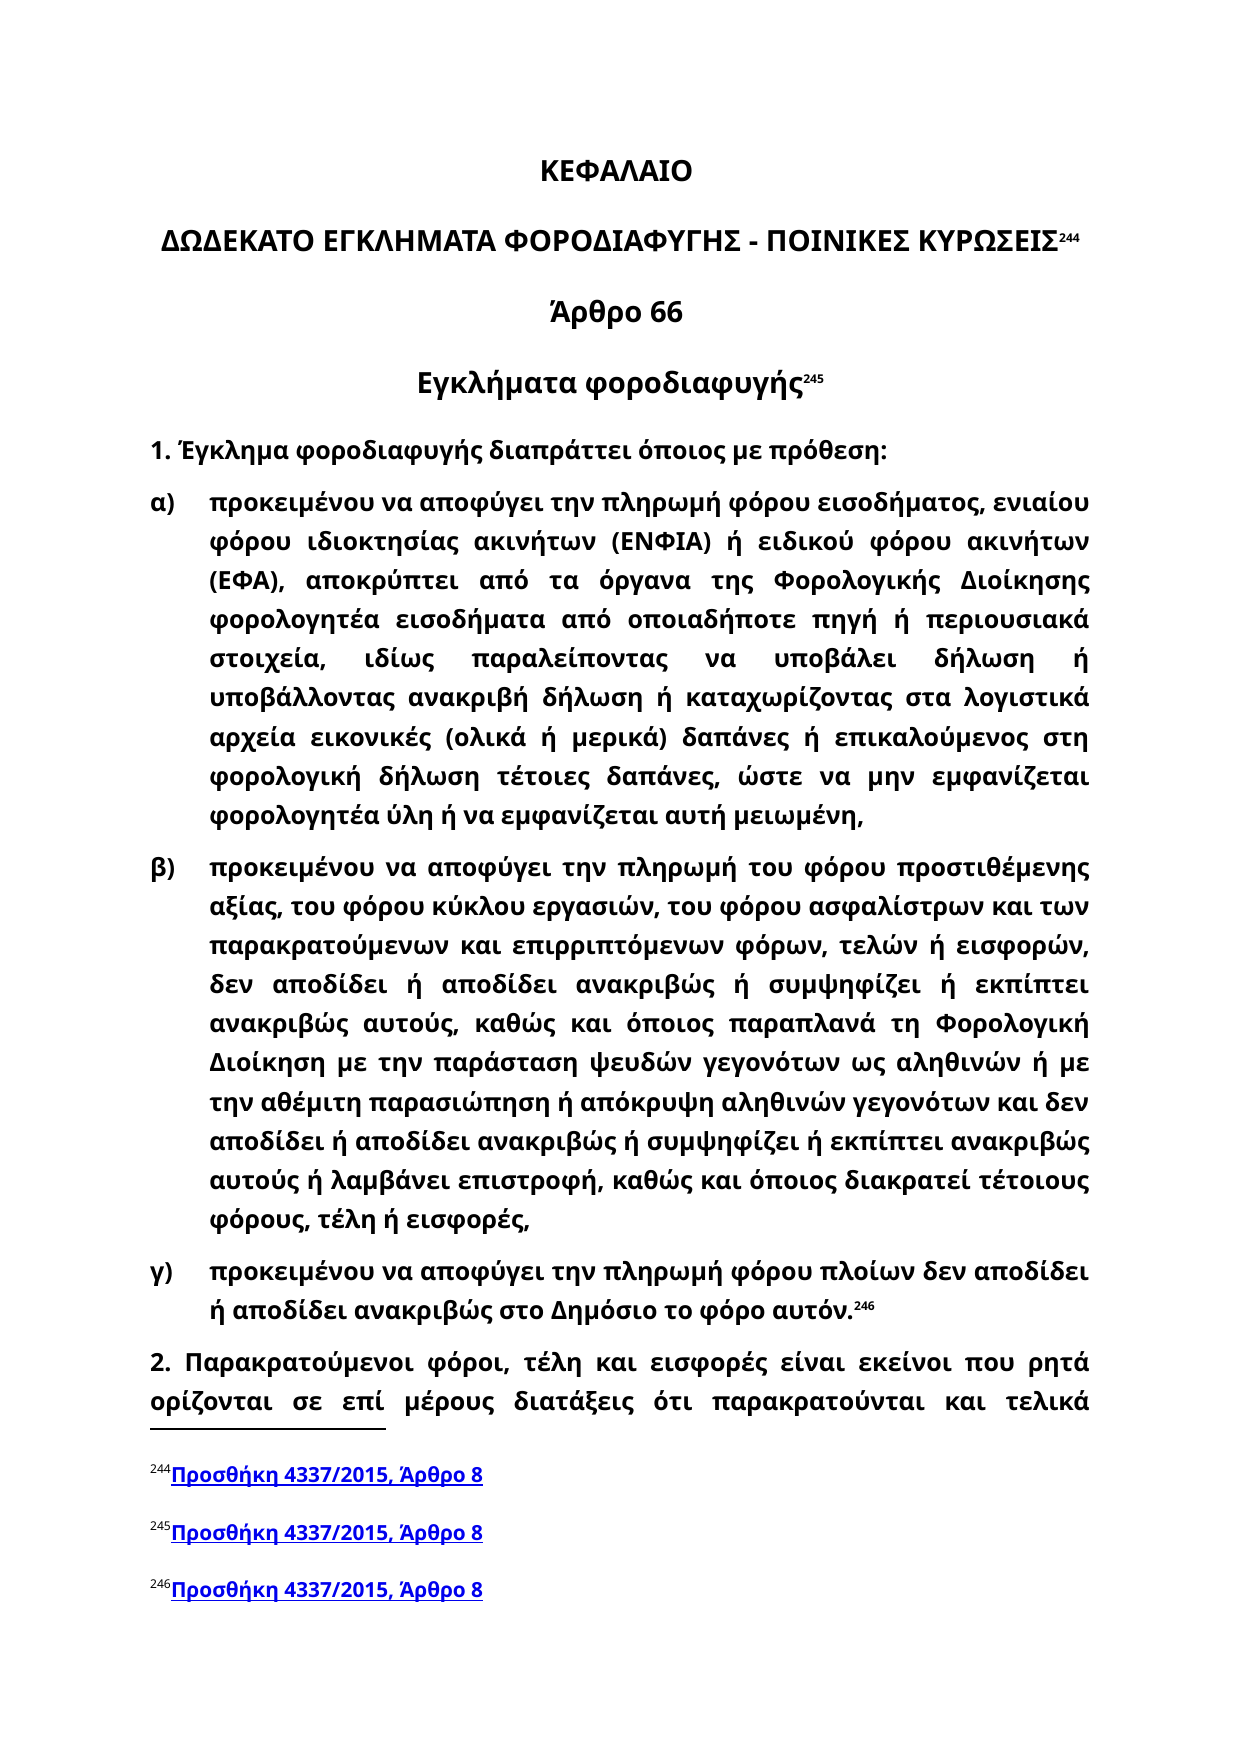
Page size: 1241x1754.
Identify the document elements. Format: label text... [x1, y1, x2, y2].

text 1. Έγκλημα φοροδιαφυγής διαπράττει όποιος με πρόθεση: [150, 432, 1090, 467]
subtitle ΚΕΦΑΛΑΙΟ [150, 150, 1090, 190]
subtitle Άρθρο 66 [150, 291, 1090, 331]
list α) προκειμένου να αποφύγει την πληρωμή φόρου εισοδήματος, ενιαίου φόρου ιδιοκτησίας ακινήτων (ΕΝΦΙΑ) ή ειδικού φόρου ακινήτων (ΕΦΑ), αποκρύπτει από τα όργανα της Φορολογικής Διοίκησης φορολογητέα εισοδήματα από οποιαδήποτε πηγή ή περιουσιακά στοιχεία, ιδίως παραλείποντας να υποβάλει δήλωση ή υποβάλλοντας ανακριβή δήλωση ή καταχωρίζοντας στα λογιστικά αρχεία εικονικές (ολικά ή μερικά) δαπάνες ή επικαλούμενος στη φορολογική δήλωση τέτοιες δαπάνες, ώστε να μην εμφανίζεται φορολογητέα ύλη ή να εμφανίζεται αυτή μειωμένη, [150, 484, 1090, 832]
list γ) προκειμένου να αποφύγει την πληρωμή φόρου πλοίων δεν αποδίδει ή αποδίδει ανακριβώς στο Δημόσιο το φόρο αυτόν. [150, 1253, 1090, 1327]
text Προσθήκη 4337/2015, Άρθρο 8 [150, 1576, 1090, 1604]
text Προσθήκη 4337/2015, Άρθρο 8 [150, 1460, 1090, 1489]
list β) προκειμένου να αποφύγει την πληρωμή του φόρου προστιθέμενης αξίας, του φόρου κύκλου εργασιών, του φόρου ασφαλίστρων και των παρακρατούμενων και επιρριπτόμενων φόρων, τελών ή εισφορών, δεν αποδίδει ή αποδίδει ανακριβώς ή συμψηφίζει ή εκπίπτει ανακριβώς αυτούς, καθώς και όποιος παραπλανά τη Φορολογική Διοίκηση με την παράσταση ψευδών γεγονότων ως αληθινών ή με την αθέμιτη παρασιώπηση ή απόκρυψη αληθινών γεγονότων και δεν αποδίδει ή αποδίδει ανακριβώς ή συμψηφίζει ή εκπίπτει ανακριβώς αυτούς ή λαμβάνει επιστροφή, καθώς και όποιος διακρατεί τέτοιους φόρους, τέλη ή εισφορές, [150, 849, 1090, 1236]
text Προσθήκη 4337/2015, Άρθρο 8 [150, 1518, 1090, 1546]
subtitle ΔΩΔΕΚΑΤΟ ΕΓΚΛΗΜΑΤΑ ΦΟΡΟΔΙΑΦΥΓΗΣ - ΠΟΙΝΙΚΕΣ ΚΥΡΩΣΕΙΣ [150, 221, 1090, 260]
subtitle Εγκλήματα φοροδιαφυγής [150, 362, 1090, 402]
text 2. Παρακρατούμενοι φόροι, τέλη και εισφορές είναι εκείνοι που ρητά ορίζονται σε επί μέρους διατάξεις ότι παρακρατούνται και τελικά [150, 1344, 1090, 1417]
